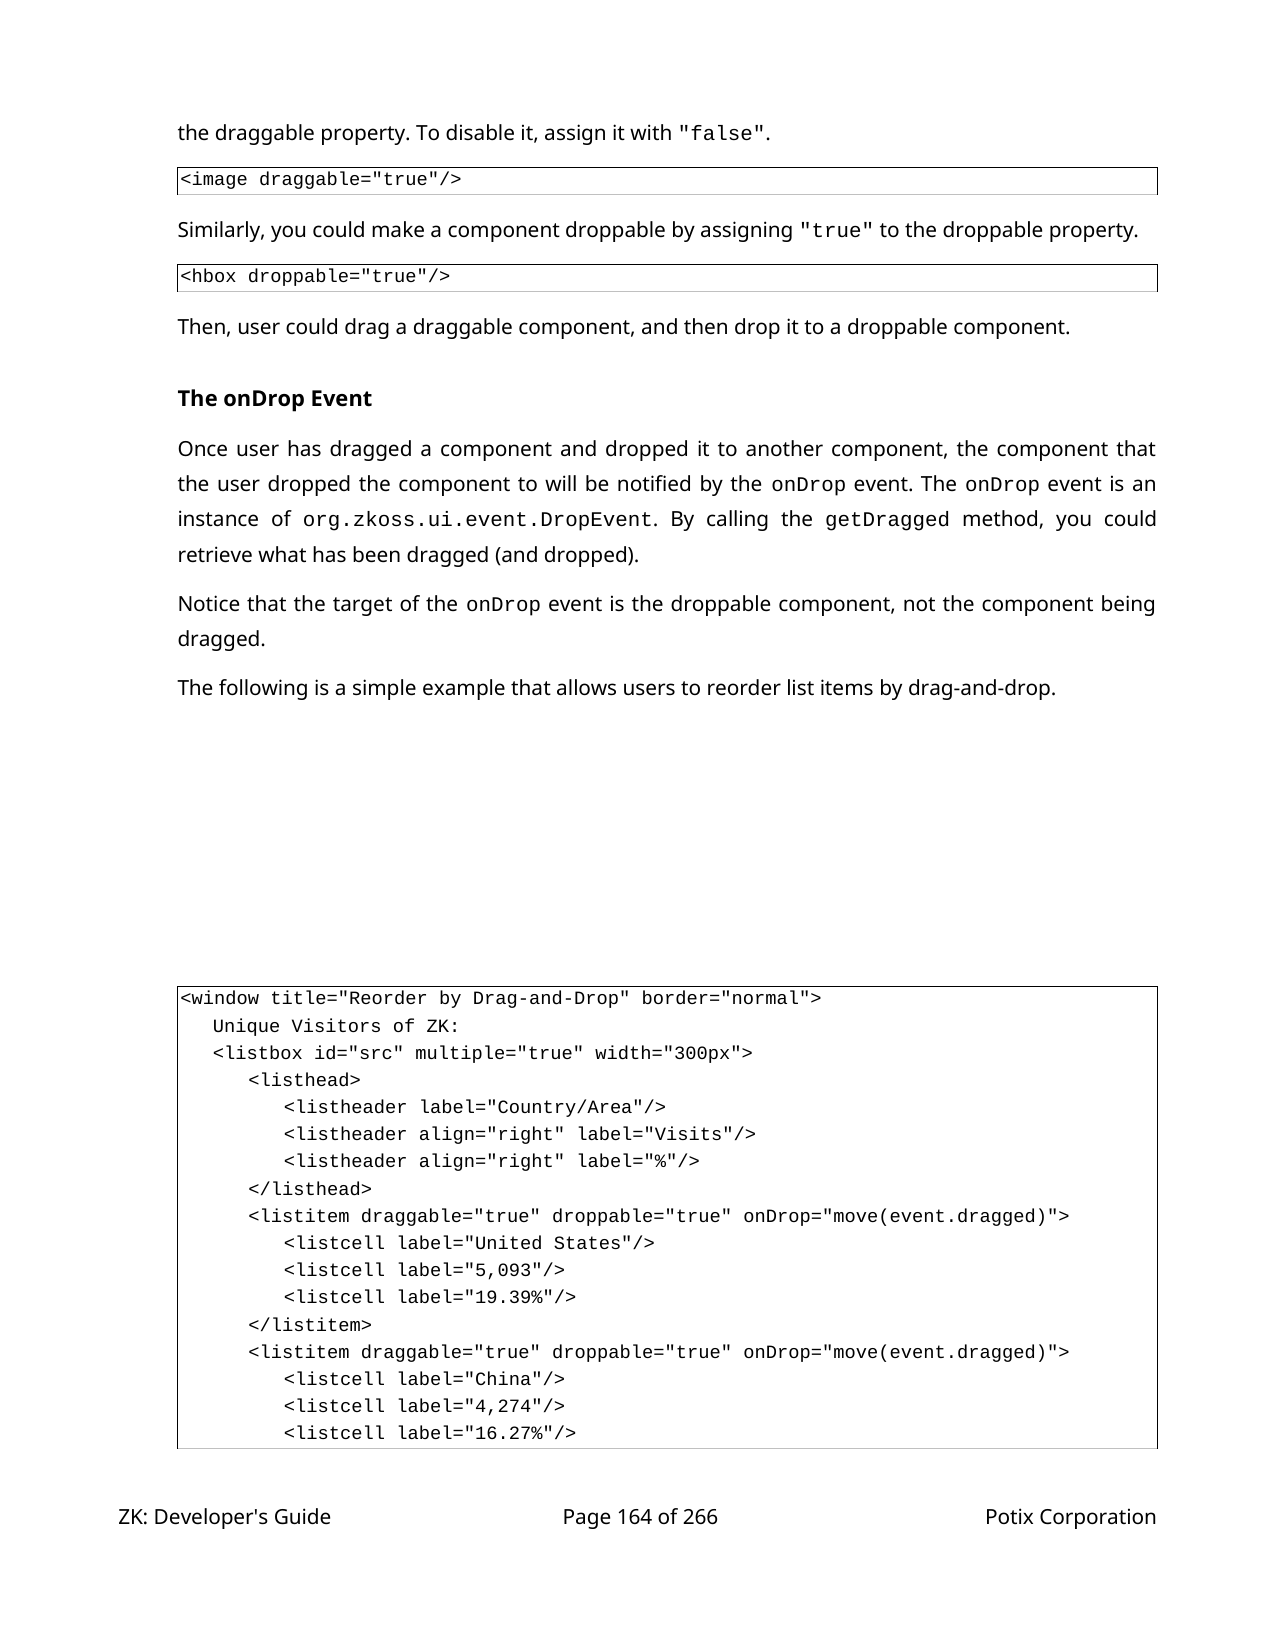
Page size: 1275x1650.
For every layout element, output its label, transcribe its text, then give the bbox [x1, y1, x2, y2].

text The following is a simple example that allows users to reorder list items by drag-and-drop. [177, 673, 1157, 701]
text Similarly, you could make a component droppable by assigning "true" to the droppable property. [177, 215, 1157, 244]
text <listhead> [178, 1068, 1157, 1092]
subtitle The onDrop Event [177, 383, 1157, 413]
text <listcell label="China"/> [178, 1367, 1157, 1391]
text </listitem> [178, 1312, 1157, 1337]
text <listcell label="5,093"/> [178, 1258, 1157, 1282]
text <listcell label="19.39%"/> [178, 1285, 1157, 1309]
text <listitem draggable="true" droppable="true" onDrop="move(event.dragged)"> [178, 1204, 1157, 1228]
text Then, user could drag a draggable component, and then drop it to a droppable component. [177, 312, 1157, 341]
text <listcell label="4,274"/> [178, 1394, 1157, 1418]
text <listitem draggable="true" droppable="true" onDrop="move(event.dragged)"> [178, 1340, 1157, 1364]
text the draggable property. To disable it, assign it with "false". [177, 118, 1157, 147]
text <listheader label="Country/Area"/> [178, 1095, 1157, 1119]
text <image draggable="true"/> [178, 168, 1157, 194]
text <listheader align="right" label="Visits"/> [178, 1122, 1157, 1146]
text Unique Visitors of ZK: [178, 1013, 1157, 1038]
text <window title="Reorder by Drag-and-Drop" border="normal"> [178, 987, 1157, 1011]
text <listcell label="United States"/> [178, 1231, 1157, 1255]
text <listcell label="16.27%"/> [178, 1421, 1157, 1448]
text Notice that the target of the onDrop event is the droppable component, not the component being dragged. [177, 589, 1157, 652]
text <listbox id="src" multiple="true" width="300px"> [178, 1041, 1157, 1065]
text <listheader align="right" label="%"/> [178, 1149, 1157, 1174]
text </listhead> [178, 1177, 1157, 1201]
text <hbox droppable="true"/> [178, 265, 1157, 291]
text Once user has dragged a component and dropped it to another component, the component that the user dropped the component to will be notified by the onDrop event. The onDrop event is an instance of org.zkoss.ui.event.DropEvent. By calling the getDragged method, you could retrieve what has been dragged (and dropped). [177, 434, 1157, 568]
